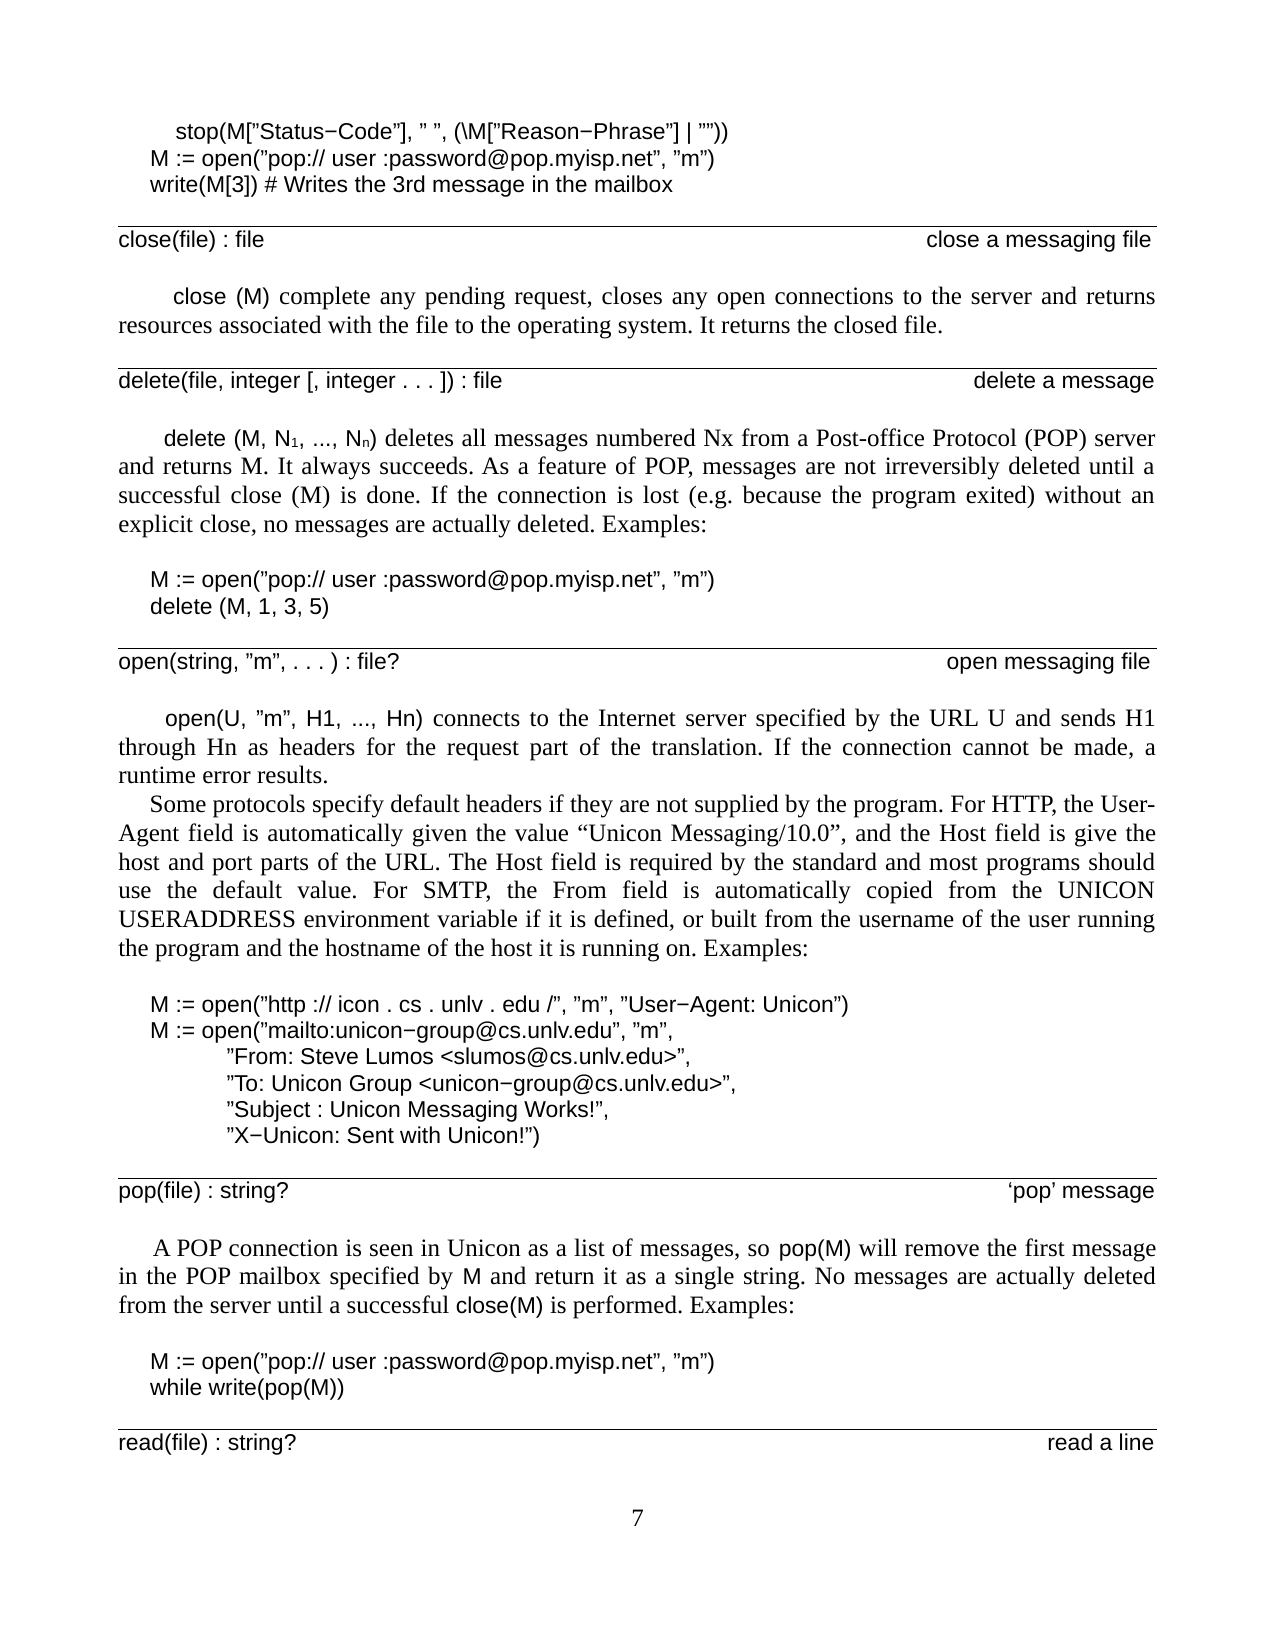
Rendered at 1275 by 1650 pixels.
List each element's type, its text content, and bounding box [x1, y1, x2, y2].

text close(file) : file close a messaging file [118, 227, 1157, 252]
text while write(pop(M)) [118, 1374, 1157, 1400]
text pop(file) : string? ‘pop’ message [118, 1179, 1157, 1204]
text ”X−Unicon: Sent with Unicon!”) [118, 1122, 1157, 1149]
text M := open(”http :// icon . cs . unlv . edu /”, ”m”, ”User−Agent: Unicon”) [118, 991, 1157, 1017]
text M := open(”mailto:unicon−group@cs.unlv.edu”, ”m”, [118, 1017, 1157, 1043]
text ”From: Steve Lumos <slumos@cs.unlv.edu>”, [118, 1043, 1157, 1069]
text write(M[3]) # Writes the 3rd message in the mailbox [118, 171, 1157, 197]
text delete(file, integer [, integer . . . ]) : file delete a message [118, 369, 1157, 394]
text close (M) complete any pending request, closes any open connections to the server and returns resources associated with the file to the operating system. It returns the closed file. [118, 281, 1157, 339]
text ”To: Unicon Group <unicon−group@cs.unlv.edu>”, [118, 1069, 1157, 1096]
text Some protocols specify default headers if they are not supplied by the program. For HTTP, the User-Agent field is automatically given the value “Unicon Messaging/10.0”, and the Host field is give the host and port parts of the URL. The Host field is required by the standard and most programs should use the default value. For SMTP, the From field is automatically copied from the UNICON USERADDRESS environment variable if it is defined, or built from the username of the user running the program and the hostname of the host it is running on. Examples: [118, 789, 1157, 962]
text stop(M[”Status−Code”], ” ”, (\M[”Reason−Phrase”] | ””)) [118, 118, 1157, 144]
text M := open(”pop:// user :password@pop.myisp.net”, ”m”) [118, 144, 1157, 171]
text delete (M, N1, ..., Nn) deletes all messages numbered Nx from a Post-office Protocol (POP) server and returns M. It always succeeds. As a feature of POP, messages are not irreversibly deleted until a successful close (M) is done. If the connection is lost (e.g. because the program exited) without an explicit close, no messages are actually deleted. Examples: [118, 423, 1157, 538]
text A POP connection is seen in Unicon as a list of messages, so pop(M) will remove the first message in the POP mailbox specified by M and return it as a single string. No messages are actually deleted from the server until a successful close(M) is performed. Examples: [118, 1233, 1157, 1319]
text M := open(”pop:// user :password@pop.myisp.net”, ”m”) [118, 566, 1157, 593]
text read(file) : string? read a line [118, 1430, 1157, 1456]
text open(U, ”m”, H1, ..., Hn) connects to the Internet server specified by the URL U and sends H1 through Hn as headers for the request part of the translation. If the connection cannot be made, a runtime error results. [118, 703, 1157, 789]
text open(string, ”m”, . . . ) : file? open messaging file [118, 649, 1157, 674]
text delete (M, 1, 3, 5) [118, 593, 1157, 619]
text M := open(”pop:// user :password@pop.myisp.net”, ”m”) [118, 1348, 1157, 1374]
text ”Subject : Unicon Messaging Works!”, [118, 1096, 1157, 1122]
